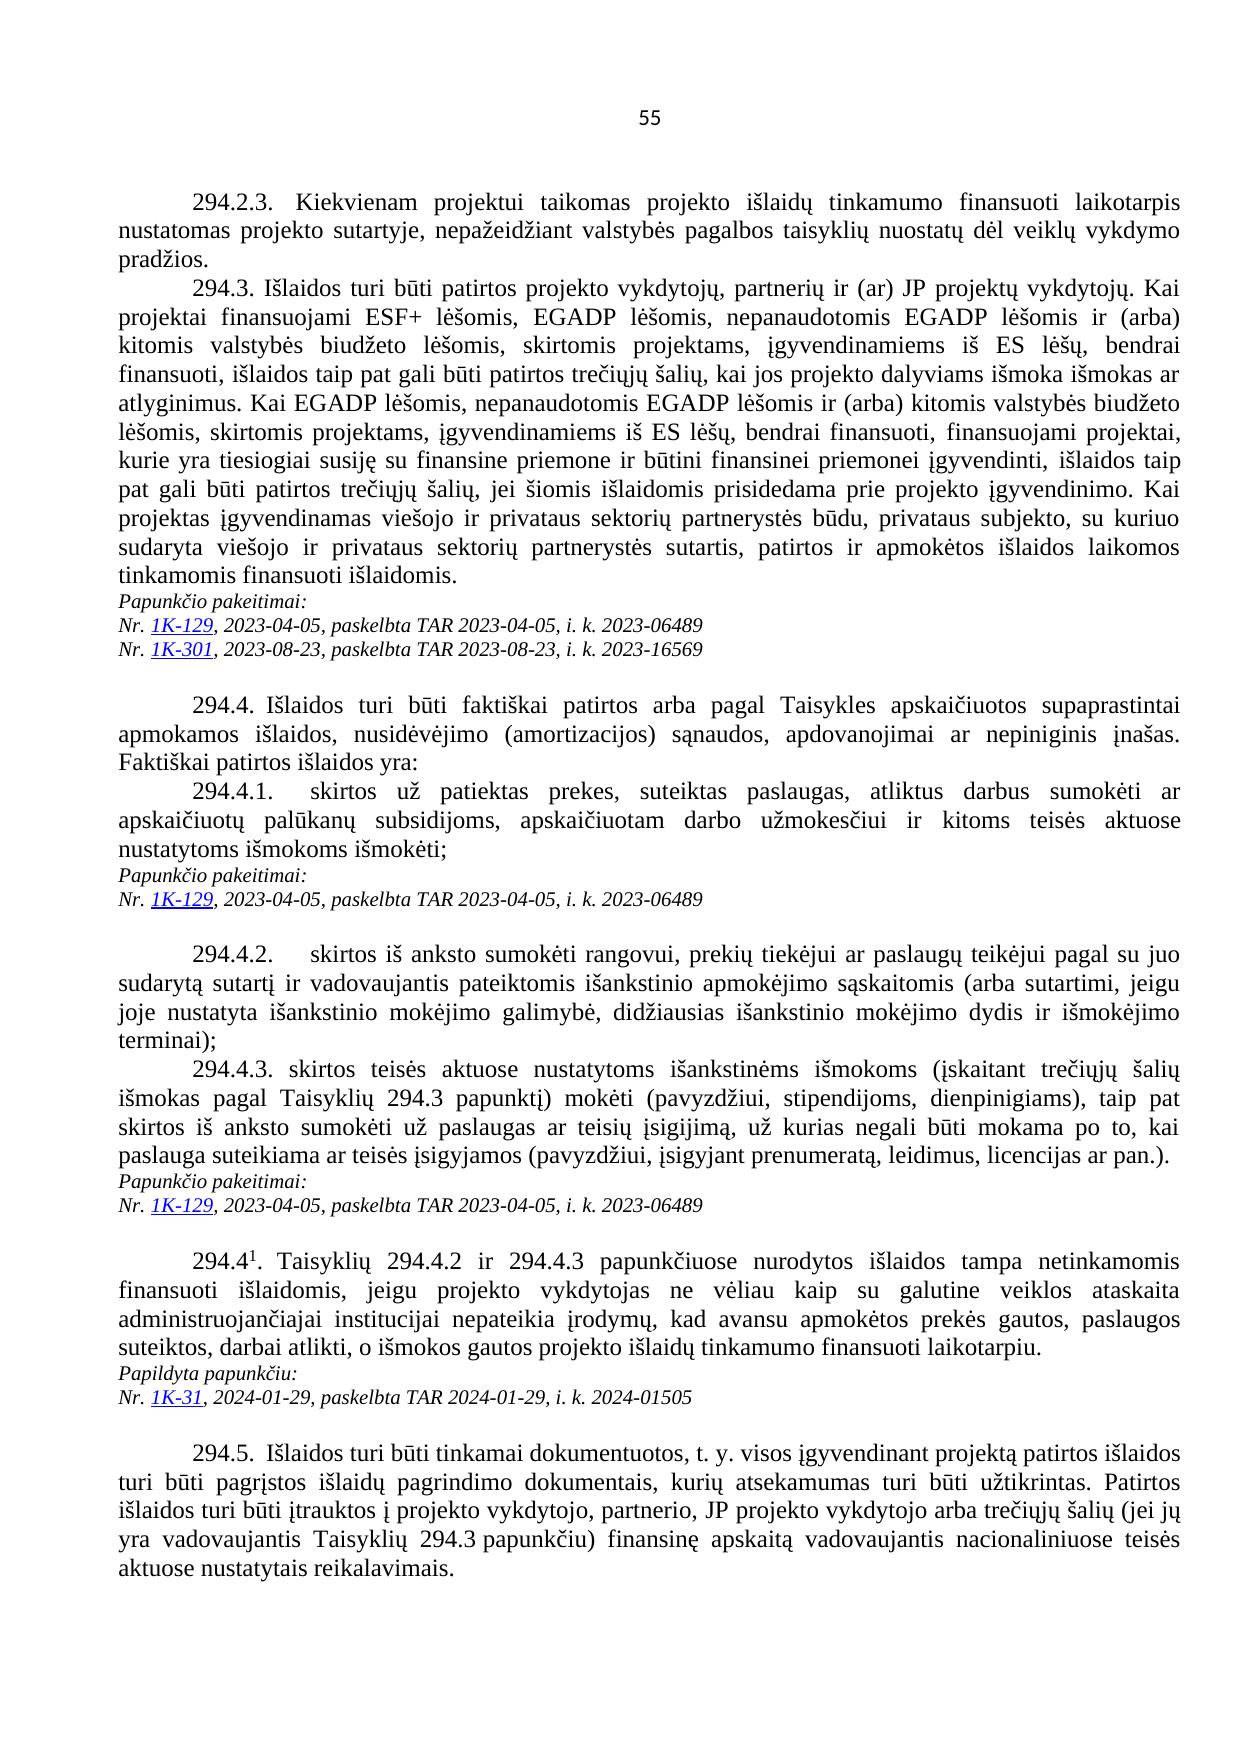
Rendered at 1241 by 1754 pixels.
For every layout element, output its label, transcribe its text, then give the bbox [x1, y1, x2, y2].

text 294.3. Išlaidos turi būti patirtos projekto vykdytojų, partnerių ir (ar) JP projektų vykdytojų. Kai projektai finansuojami ESF+ lėšomis, EGADP lėšomis, nepanaudotomis EGADP lėšomis ir (arba) kitomis valstybės biudžeto lėšomis, skirtomis projektams, įgyvendinamiems iš ES lėšų, bendrai finansuoti, išlaidos taip pat gali būti patirtos trečiųjų šalių, kai jos projekto dalyviams išmoka išmokas ar atlyginimus. Kai EGADP lėšomis, nepanaudotomis EGADP lėšomis ir (arba) kitomis valstybės biudžeto lėšomis, skirtomis projektams, įgyvendinamiems iš ES lėšų, bendrai finansuoti, finansuojami projektai, kurie yra tiesiogiai susiję su finansine priemone ir būtini finansinei priemonei įgyvendinti, išlaidos taip pat gali būti patirtos trečiųjų šalių, jei šiomis išlaidomis prisidedama prie projekto įgyvendinimo. Kai projektas įgyvendinamas viešojo ir privataus sektorių partnerystės būdu, privataus subjekto, su kuriuo sudaryta viešojo ir privataus sektorių partnerystės sutartis, patirtos ir apmokėtos išlaidos laikomos tinkamomis finansuoti išlaidomis. [118, 273, 1181, 589]
text 294.2.3. Kiekvienam projektui taikomas projekto išlaidų tinkamumo finansuoti laikotarpis nustatomas projekto sutartyje, nepažeidžiant valstybės pagalbos taisyklių nuostatų dėl veiklų vykdymo pradžios. [118, 187, 1181, 273]
text Nr. 1K-129, 2023-04-05, paskelbta TAR 2023-04-05, i. k. 2023-06489 [118, 613, 1181, 637]
text Nr. 1K-31, 2024-01-29, paskelbta TAR 2024-01-29, i. k. 2024-01505 [118, 1385, 1181, 1409]
text Nr. 1K-129, 2023-04-05, paskelbta TAR 2023-04-05, i. k. 2023-06489 [118, 1193, 1181, 1217]
text Papildyta papunkčiu: [118, 1361, 1181, 1385]
text Papunkčio pakeitimai: [118, 589, 1181, 613]
text 294.4. Išlaidos turi būti faktiškai patirtos arba pagal Taisykles apskaičiuotos supaprastintai apmokamos išlaidos, nusidėvėjimo (amortizacijos) sąnaudos, apdovanojimai ar nepiniginis įnašas. Faktiškai patirtos išlaidos yra: [118, 690, 1181, 776]
text Papunkčio pakeitimai: [118, 1169, 1181, 1193]
text Nr. 1K-129, 2023-04-05, paskelbta TAR 2023-04-05, i. k. 2023-06489 [118, 887, 1181, 911]
text Papunkčio pakeitimai: [118, 862, 1181, 887]
text Nr. 1K-301, 2023-08-23, paskelbta TAR 2023-08-23, i. k. 2023-16569 [118, 637, 1181, 661]
text 294.5. Išlaidos turi būti tinkamai dokumentuotos, t. y. visos įgyvendinant projektą patirtos išlaidos turi būti pagrįstos išlaidų pagrindimo dokumentais, kurių atsekamumas turi būti užtikrintas. Patirtos išlaidos turi būti įtrauktos į projekto vykdytojo, partnerio, JP projekto vykdytojo arba trečiųjų šalių (jei jų yra vadovaujantis Taisyklių 294.3 papunkčiu) finansinę apskaitą vadovaujantis nacionaliniuose teisės aktuose nustatytais reikalavimais. [118, 1438, 1181, 1582]
text 294.4.1. skirtos už patiektas prekes, suteiktas paslaugas, atliktus darbus sumokėti ar apskaičiuotų palūkanų subsidijoms, apskaičiuotam darbo užmokesčiui ir kitoms teisės aktuose nustatytoms išmokoms išmokėti; [118, 776, 1181, 862]
text 294.41. Taisyklių 294.4.2 ir 294.4.3 papunkčiuose nurodytos išlaidos tampa netinkamomis finansuoti išlaidomis, jeigu projekto vykdytojas ne vėliau kaip su galutine veiklos ataskaita administruojančiajai institucijai nepateikia įrodymų, kad avansu apmokėtos prekės gautos, paslaugos suteiktos, darbai atlikti, o išmokos gautos projekto išlaidų tinkamumo finansuoti laikotarpiu. [118, 1246, 1181, 1361]
text 294.4.3. skirtos teisės aktuose nustatytoms išankstinėms išmokoms (įskaitant trečiųjų šalių išmokas pagal Taisyklių 294.3 papunktį) mokėti (pavyzdžiui, stipendijoms, dienpinigiams), taip pat skirtos iš anksto sumokėti už paslaugas ar teisių įsigijimą, už kurias negali būti mokama po to, kai paslauga suteikiama ar teisės įsigyjamos (pavyzdžiui, įsigyjant prenumeratą, leidimus, licencijas ar pan.). [118, 1054, 1181, 1169]
text 294.4.2. skirtos iš anksto sumokėti rangovui, prekių tiekėjui ar paslaugų teikėjui pagal su juo sudarytą sutartį ir vadovaujantis pateiktomis išankstinio apmokėjimo sąskaitomis (arba sutartimi, jeigu joje nustatyta išankstinio mokėjimo galimybė, didžiausias išankstinio mokėjimo dydis ir išmokėjimo terminai); [118, 939, 1181, 1054]
